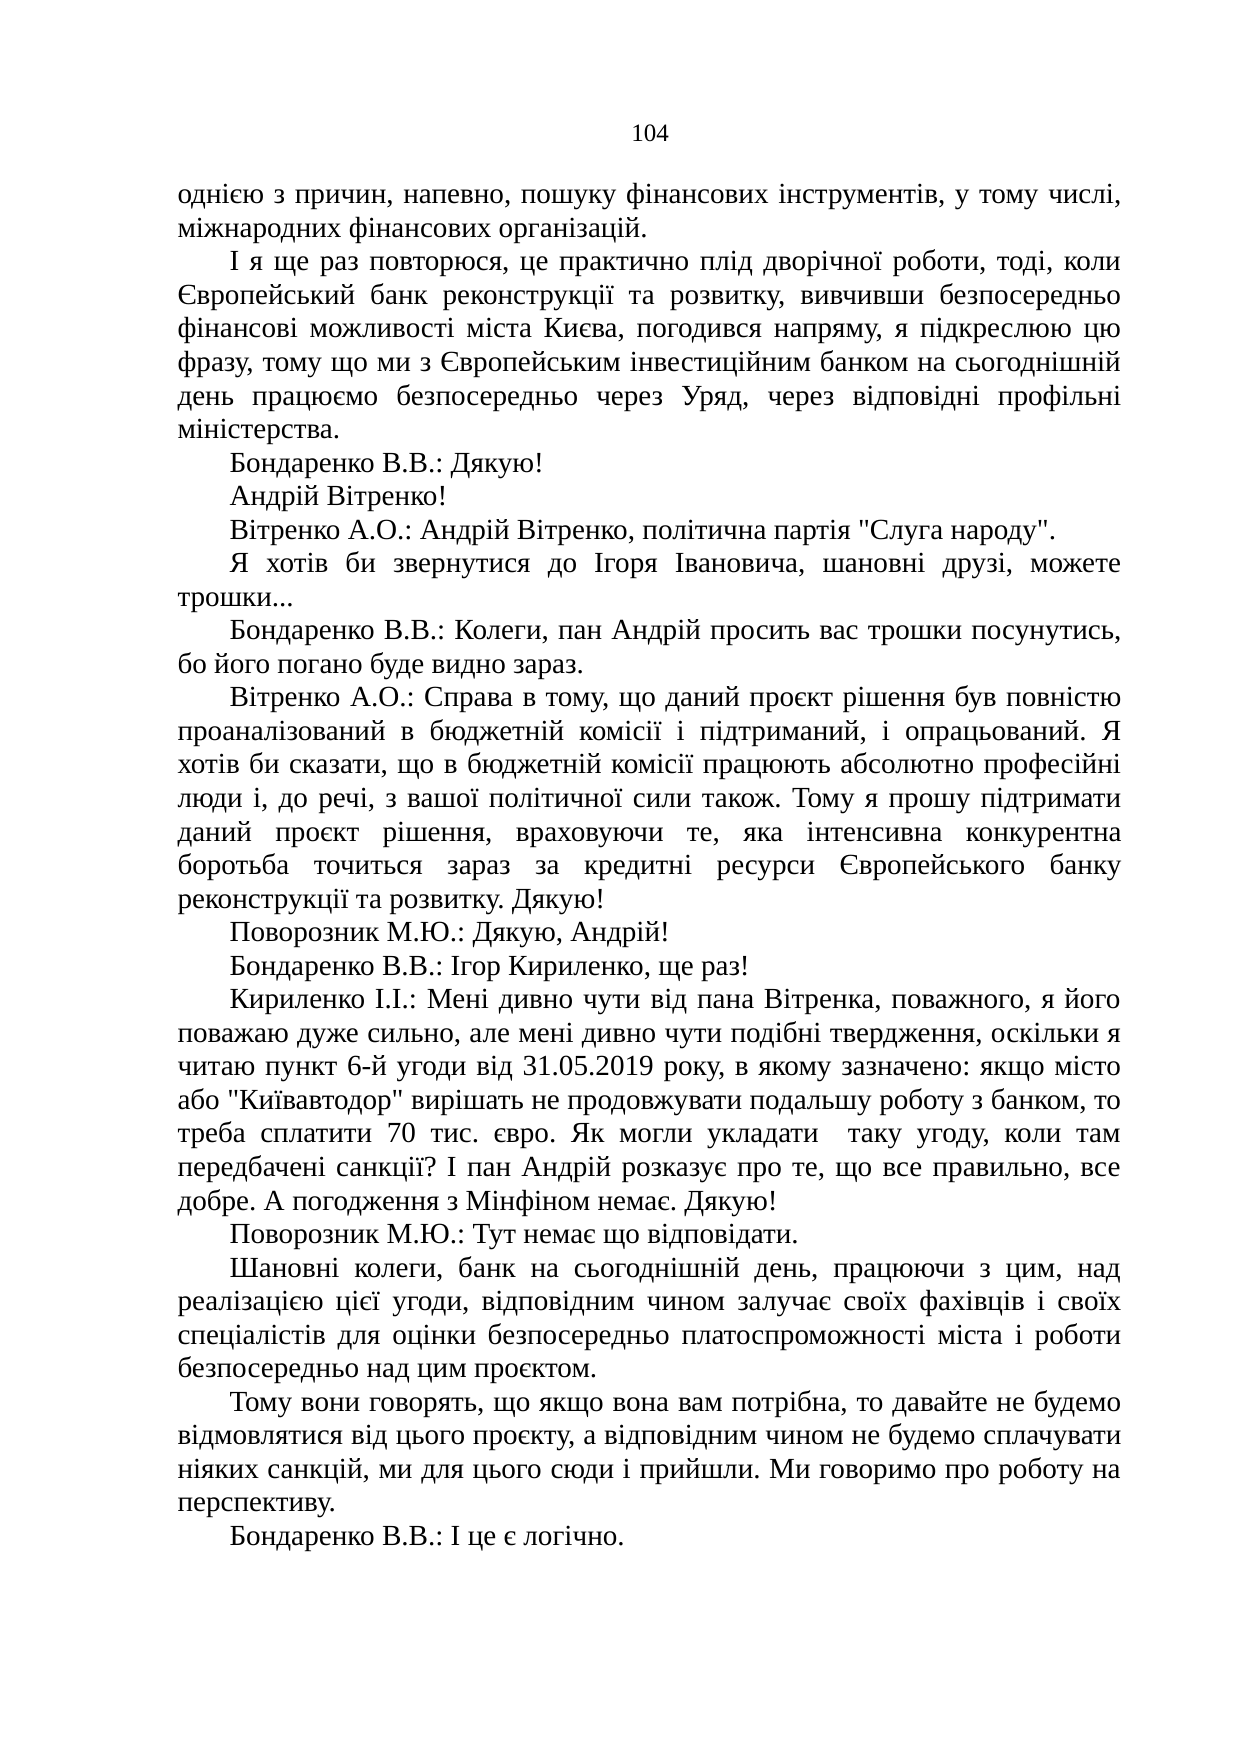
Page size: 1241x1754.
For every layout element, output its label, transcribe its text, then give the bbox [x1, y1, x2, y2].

text Кириленко І.І.: Мені дивно чути від пана Вітренка, поважного, я його поважаю дуже сильно, але мені дивно чути подібні твердження, оскільки я читаю пункт 6-й угоди від 31.05.2019 року, в якому зазначено: якщо місто або "Київавтодор" вирішать не продовжувати подальшу роботу з банком, то треба сплатити 70 тис. євро. Як могли укладати таку угоду, коли там передбачені санкції? І пан Андрій розказує про те, що все правильно, все добре. А погодження з Мінфіном немає. Дякую! [177, 981, 1122, 1216]
text Андрій Вітренко! [177, 478, 1122, 512]
text Бондаренко В.В.: Дякую! [177, 445, 1122, 478]
text Шановні колеги, банк на сьогоднішній день, працюючи з цим, над реалізацією цієї угоди, відповідним чином залучає своїх фахівців і своїх спеціалістів для оцінки безпосередньо платоспроможності міста і роботи безпосередньо над цим проєктом. [177, 1250, 1122, 1384]
text Поворозник М.Ю.: Тут немає що відповідати. [177, 1216, 1122, 1250]
text однією з причин, напевно, пошуку фінансових інструментів, у тому числі, міжнародних фінансових організацій. [177, 176, 1122, 243]
text І я ще раз повторюся, це практично плід дворічної роботи, тоді, коли Європейський банк реконструкції та розвитку, вивчивши безпосередньо фінансові можливості міста Києва, погодився напряму, я підкреслюю цю фразу, тому що ми з Європейським інвестиційним банком на сьогоднішній день працюємо безпосередньо через Уряд, через відповідні профільні міністерства. [177, 243, 1122, 445]
text Бондаренко В.В.: Ігор Кириленко, ще раз! [177, 948, 1122, 981]
text Вітренко А.О.: Андрій Вітренко, політична партія "Слуга народу". [177, 512, 1122, 545]
text Я хотів би звернутися до Ігоря Івановича, шановні друзі, можете трошки... [177, 545, 1122, 612]
text Поворозник М.Ю.: Дякую, Андрій! [177, 914, 1122, 948]
text Бондаренко В.В.: Колеги, пан Андрій просить вас трошки посунутись, бо його погано буде видно зараз. [177, 612, 1122, 679]
text Вітренко А.О.: Справа в тому, що даний проєкт рішення був повністю проаналізований в бюджетній комісії і підтриманий, і опрацьований. Я хотів би сказати, що в бюджетній комісії працюють абсолютно професійні люди і, до речі, з вашої політичної сили також. Тому я прошу підтримати даний проєкт рішення, враховуючи те, яка інтенсивна конкурентна боротьба точиться зараз за кредитні ресурси Європейського банку реконструкції та розвитку. Дякую! [177, 679, 1122, 914]
text Тому вони говорять, що якщо вона вам потрібна, то давайте не будемо відмовлятися від цього проєкту, а відповідним чином не будемо сплачувати ніяких санкцій, ми для цього сюди і прийшли. Ми говоримо про роботу на перспективу. [177, 1384, 1122, 1518]
text Бондаренко В.В.: І це є логічно. [177, 1518, 1122, 1552]
